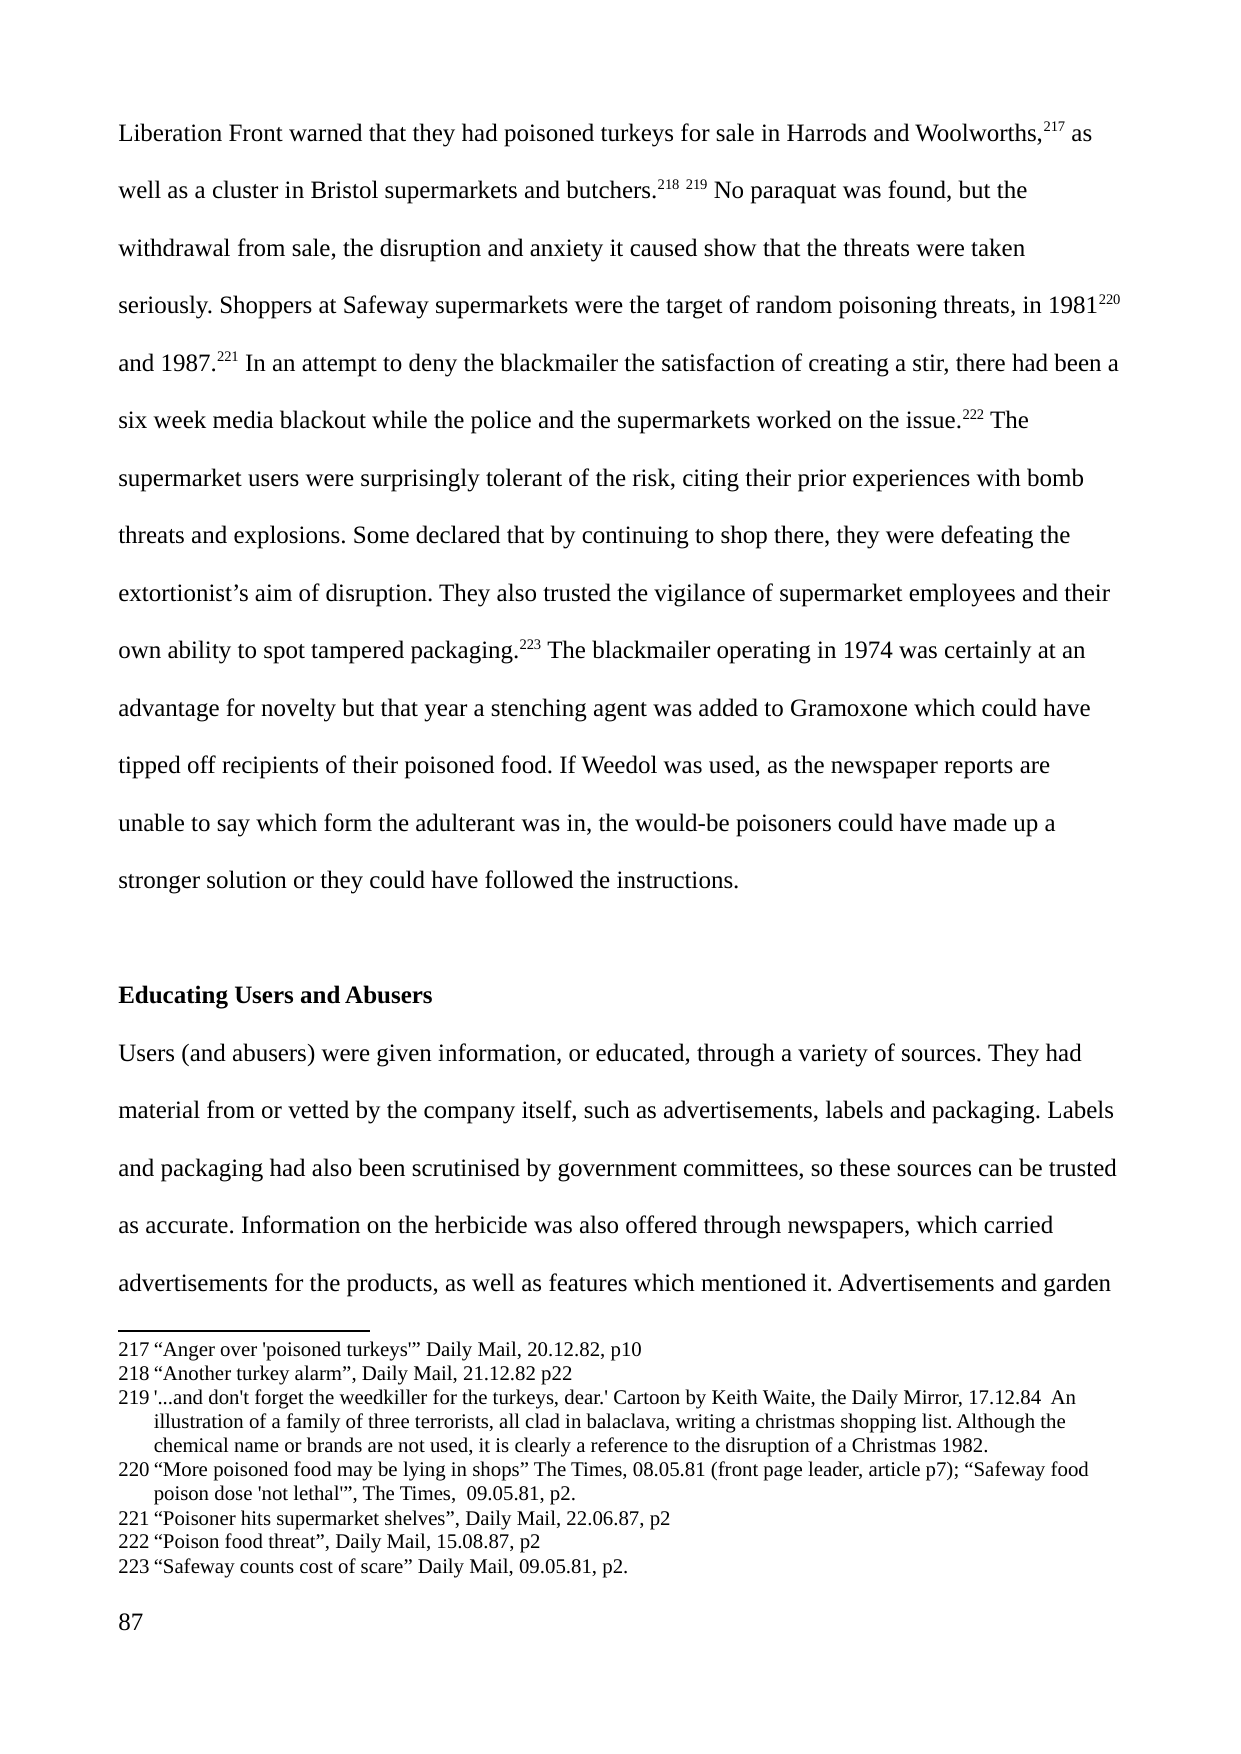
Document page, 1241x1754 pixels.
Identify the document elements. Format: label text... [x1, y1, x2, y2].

text “Poison food threat”, Daily Mail, 15.08.87, p2 [118, 1529, 1122, 1553]
text '...and don't forget the weedkiller for the turkeys, dear.' Cartoon by Keith Waite, the Daily Mirror, 17.12.84 An illustration of a family of three terrorists, all clad in balaclava, writing a christmas shopping list. Although the chemical name or brands are not used, it is clearly a reference to the disruption of a Christmas 1982. [118, 1385, 1122, 1457]
text Users (and abusers) were given information, or educated, through a variety of sources. They had material from or vetted by the company itself, such as advertisements, labels and packaging. Labels and packaging had also been scrutinised by government committees, so these sources can be trusted as accurate. Information on the herbicide was also offered through newspapers, which carried advertisements for the products, as well as features which mentioned it. Advertisements and garden [118, 1038, 1122, 1297]
text “Safeway counts cost of scare” Daily Mail, 09.05.81, p2. [118, 1553, 1122, 1578]
text Educating Users and Abusers [118, 981, 1122, 1009]
text Liberation Front warned that they had poisoned turkeys for sale in Harrods and Woolworths, as well as a cluster in Bristol supermarkets and butchers. No paraquat was found, but the withdrawal from sale, the disruption and anxiety it caused show that the threats were taken seriously. Shoppers at Safeway supermarkets were the target of random poisoning threats, in 1981 and 1987. In an attempt to deny the blackmailer the satisfaction of creating a stir, there had been a six week media blackout while the police and the supermarkets worked on the issue. The supermarket users were surprisingly tolerant of the risk, citing their prior experiences with bomb threats and explosions. Some declared that by continuing to shop there, they were defeating the extortionist’s aim of disruption. They also trusted the vigilance of supermarket employees and their own ability to spot tampered packaging. The blackmailer operating in 1974 was certainly at an advantage for novelty but that year a stenching agent was added to Gramoxone which could have tipped off recipients of their poisoned food. If Weedol was used, as the newspaper reports are unable to say which form the adulterant was in, the would-be poisoners could have made up a stronger solution or they could have followed the instructions. [118, 118, 1122, 894]
text “Anger over 'poisoned turkeys'” Daily Mail, 20.12.82, p10 [118, 1337, 1122, 1361]
text “Another turkey alarm”, Daily Mail, 21.12.82 p22 [118, 1361, 1122, 1385]
text “More poisoned food may be lying in shops” The Times, 08.05.81 (front page leader, article p7); “Safeway food poison dose 'not lethal'”, The Times, 09.05.81, p2. [118, 1457, 1122, 1505]
text “Poisoner hits supermarket shelves”, Daily Mail, 22.06.87, p2 [118, 1505, 1122, 1529]
